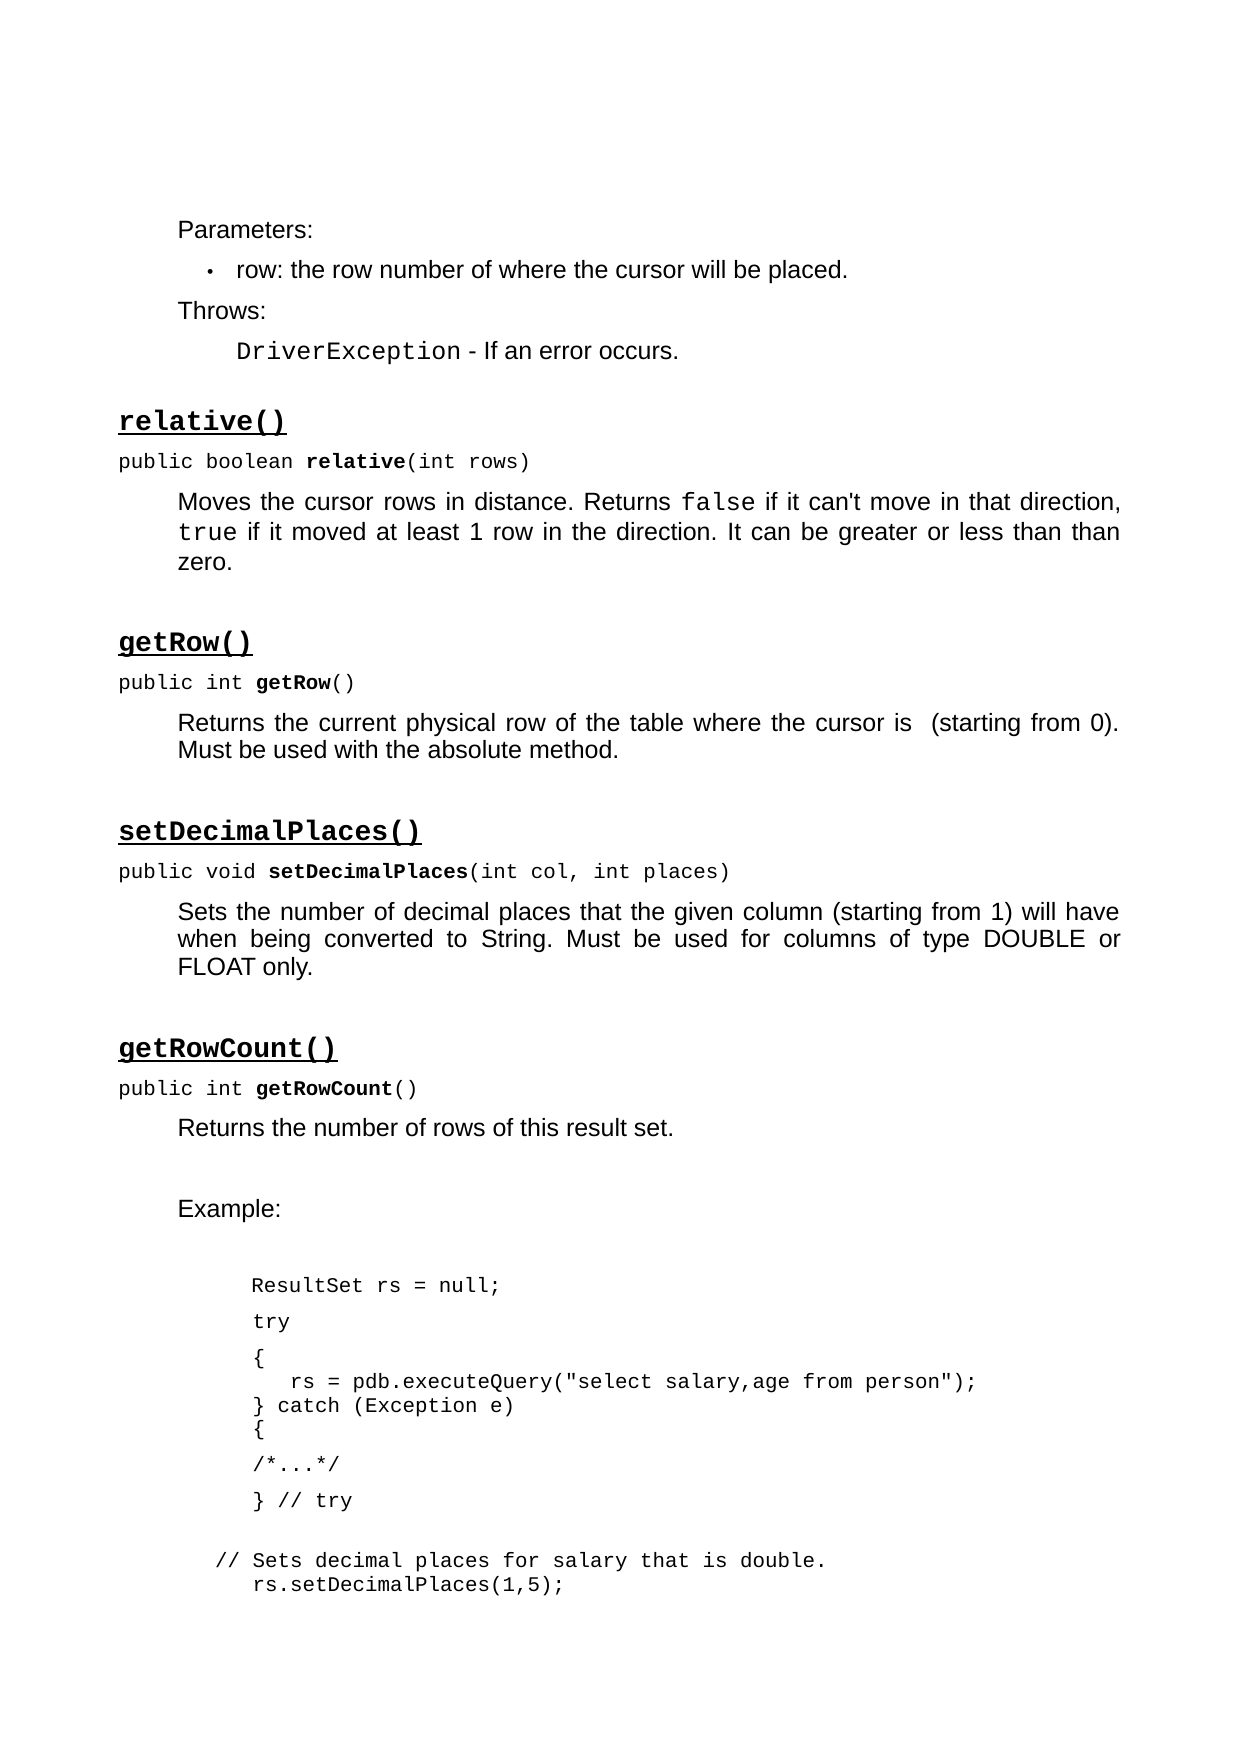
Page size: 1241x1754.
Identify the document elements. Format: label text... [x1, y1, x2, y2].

text public void setDecimalPlaces(int col, int places) [118, 861, 1122, 885]
list row: the row number of where the cursor will be placed. [207, 256, 1122, 284]
text ResultSet rs = null; [177, 1275, 1122, 1299]
list Sets the number of decimal places that the given column (starting from 1) will have when being converted to String. Must be used for columns of type DOUBLE or FLOAT only. [177, 897, 1122, 981]
list Example: [177, 1195, 1122, 1223]
text { rs = pdb.executeQuery("select salary,age from person"); } catch (Exception e) { [177, 1347, 1122, 1442]
text try [177, 1311, 1122, 1335]
text Throws: [118, 296, 1122, 324]
text /*...*/ [177, 1454, 1122, 1478]
list Returns the number of rows of this result set. [177, 1114, 1122, 1142]
list DriverException - If an error occurs. [207, 337, 1122, 394]
subtitle relative() [118, 407, 1122, 439]
list Returns the current physical row of the table where the cursor is (starting from 0). Must be used with the absolute method. [177, 708, 1122, 764]
subtitle setDecimalPlaces() [118, 817, 1122, 849]
text public int getRowCount() [118, 1078, 1122, 1102]
list Moves the cursor rows in distance. Returns false if it can't move in that direction, true if it moved at least 1 row in the direction. It can be greater or less than than zero. [177, 487, 1122, 575]
text public boolean relative(int rows) [118, 451, 1122, 475]
text // Sets decimal places for salary that is double. rs.setDecimalPlaces(1,5); [177, 1550, 1122, 1621]
text } // try [177, 1490, 1122, 1538]
text public int getRow() [118, 672, 1122, 696]
subtitle getRowCount() [118, 1034, 1122, 1066]
subtitle getRow() [118, 628, 1122, 660]
subtitle Parameters: [177, 216, 1122, 244]
